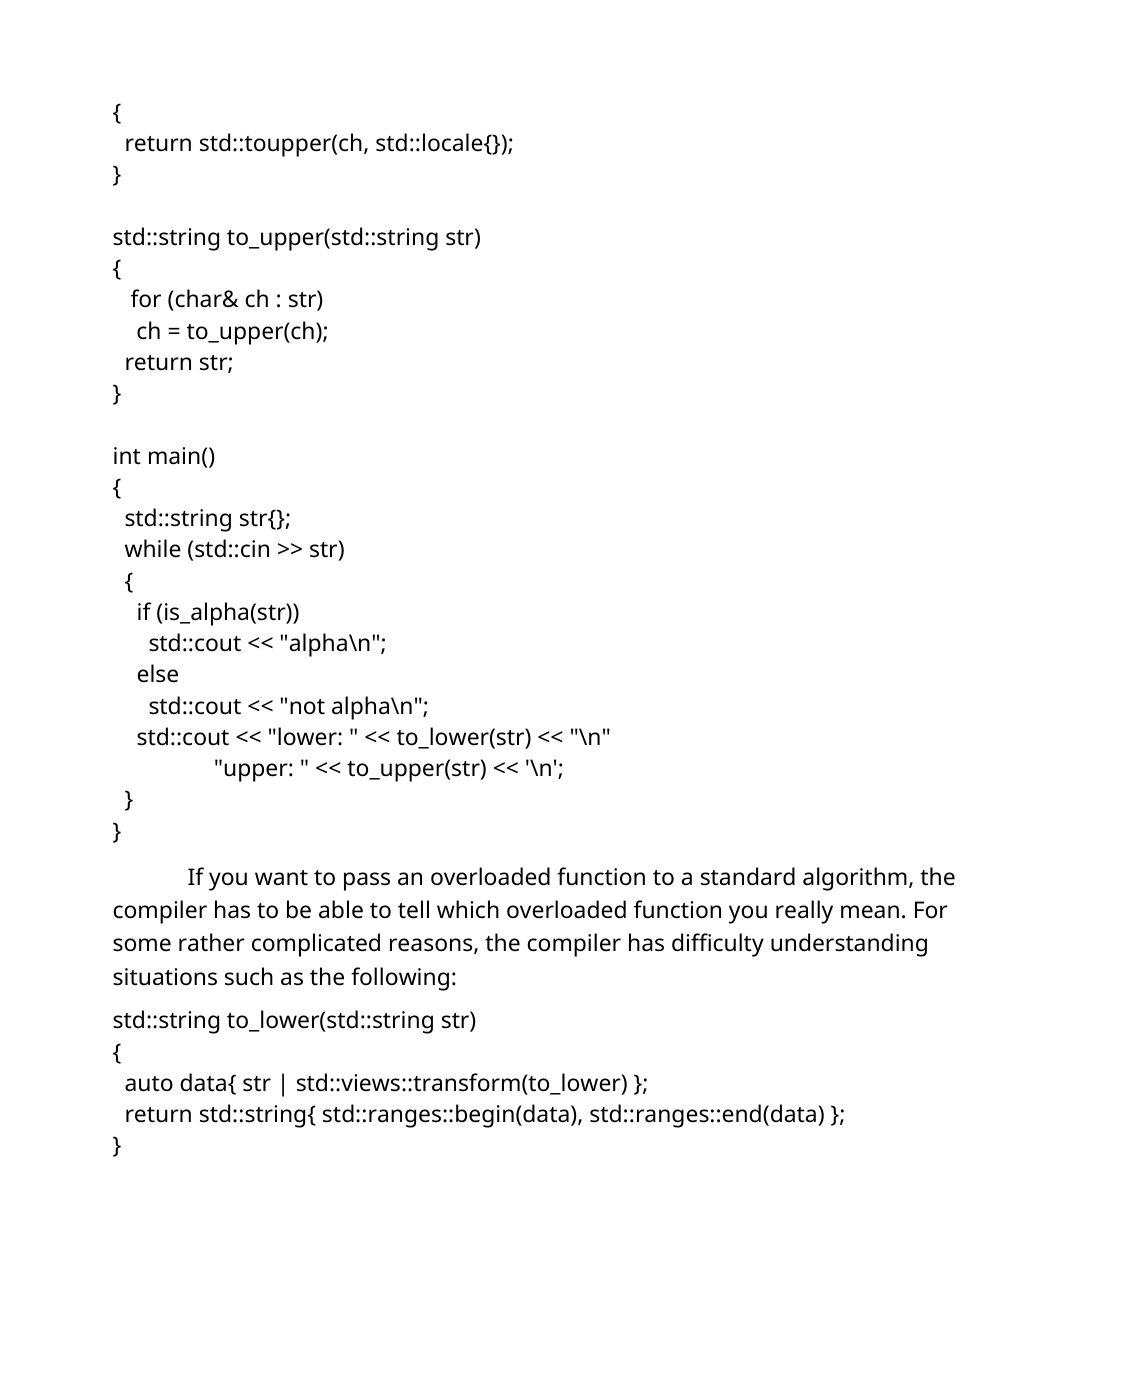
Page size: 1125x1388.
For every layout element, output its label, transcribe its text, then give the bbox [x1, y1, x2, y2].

text while (std::cin >> str) [112, 533, 1012, 565]
text } [112, 1129, 1012, 1161]
text } [112, 377, 1012, 408]
text int main() [112, 440, 1012, 471]
text std::cout << "alpha\n"; [112, 627, 1012, 658]
text std::string to_upper(std::string str) [112, 221, 1012, 252]
text std::cout << "not alpha\n"; [112, 690, 1012, 721]
text auto data{ str | std::views::transform(to_lower) }; [112, 1067, 1012, 1098]
text { [112, 471, 1012, 502]
text { [112, 96, 1012, 127]
text return std::string{ std::ranges::begin(data), std::ranges::end(data) }; [112, 1098, 1012, 1129]
text ch = to_upper(ch); [112, 315, 1012, 346]
text return str; [112, 346, 1012, 377]
text } [112, 815, 1012, 846]
text else [112, 658, 1012, 690]
text If you want to pass an overloaded function to a standard algorithm, the compiler has to be able to tell which overloaded function you really mean. For some rather complicated reasons, the compiler has difficulty understanding situations such as the following: [112, 858, 1012, 992]
text std::string str{}; [112, 502, 1012, 533]
text return std::toupper(ch, std::locale{}); [112, 127, 1012, 158]
text "upper: " << to_upper(str) << '\n'; [112, 752, 1012, 783]
text if (is_alpha(str)) [112, 596, 1012, 627]
text } [112, 783, 1012, 815]
text { [112, 565, 1012, 596]
text { [112, 252, 1012, 283]
text for (char& ch : str) [112, 283, 1012, 315]
text { [112, 1036, 1012, 1067]
text std::cout << "lower: " << to_lower(str) << "\n" [112, 721, 1012, 752]
text std::string to_lower(std::string str) [112, 1004, 1012, 1036]
text } [112, 158, 1012, 190]
